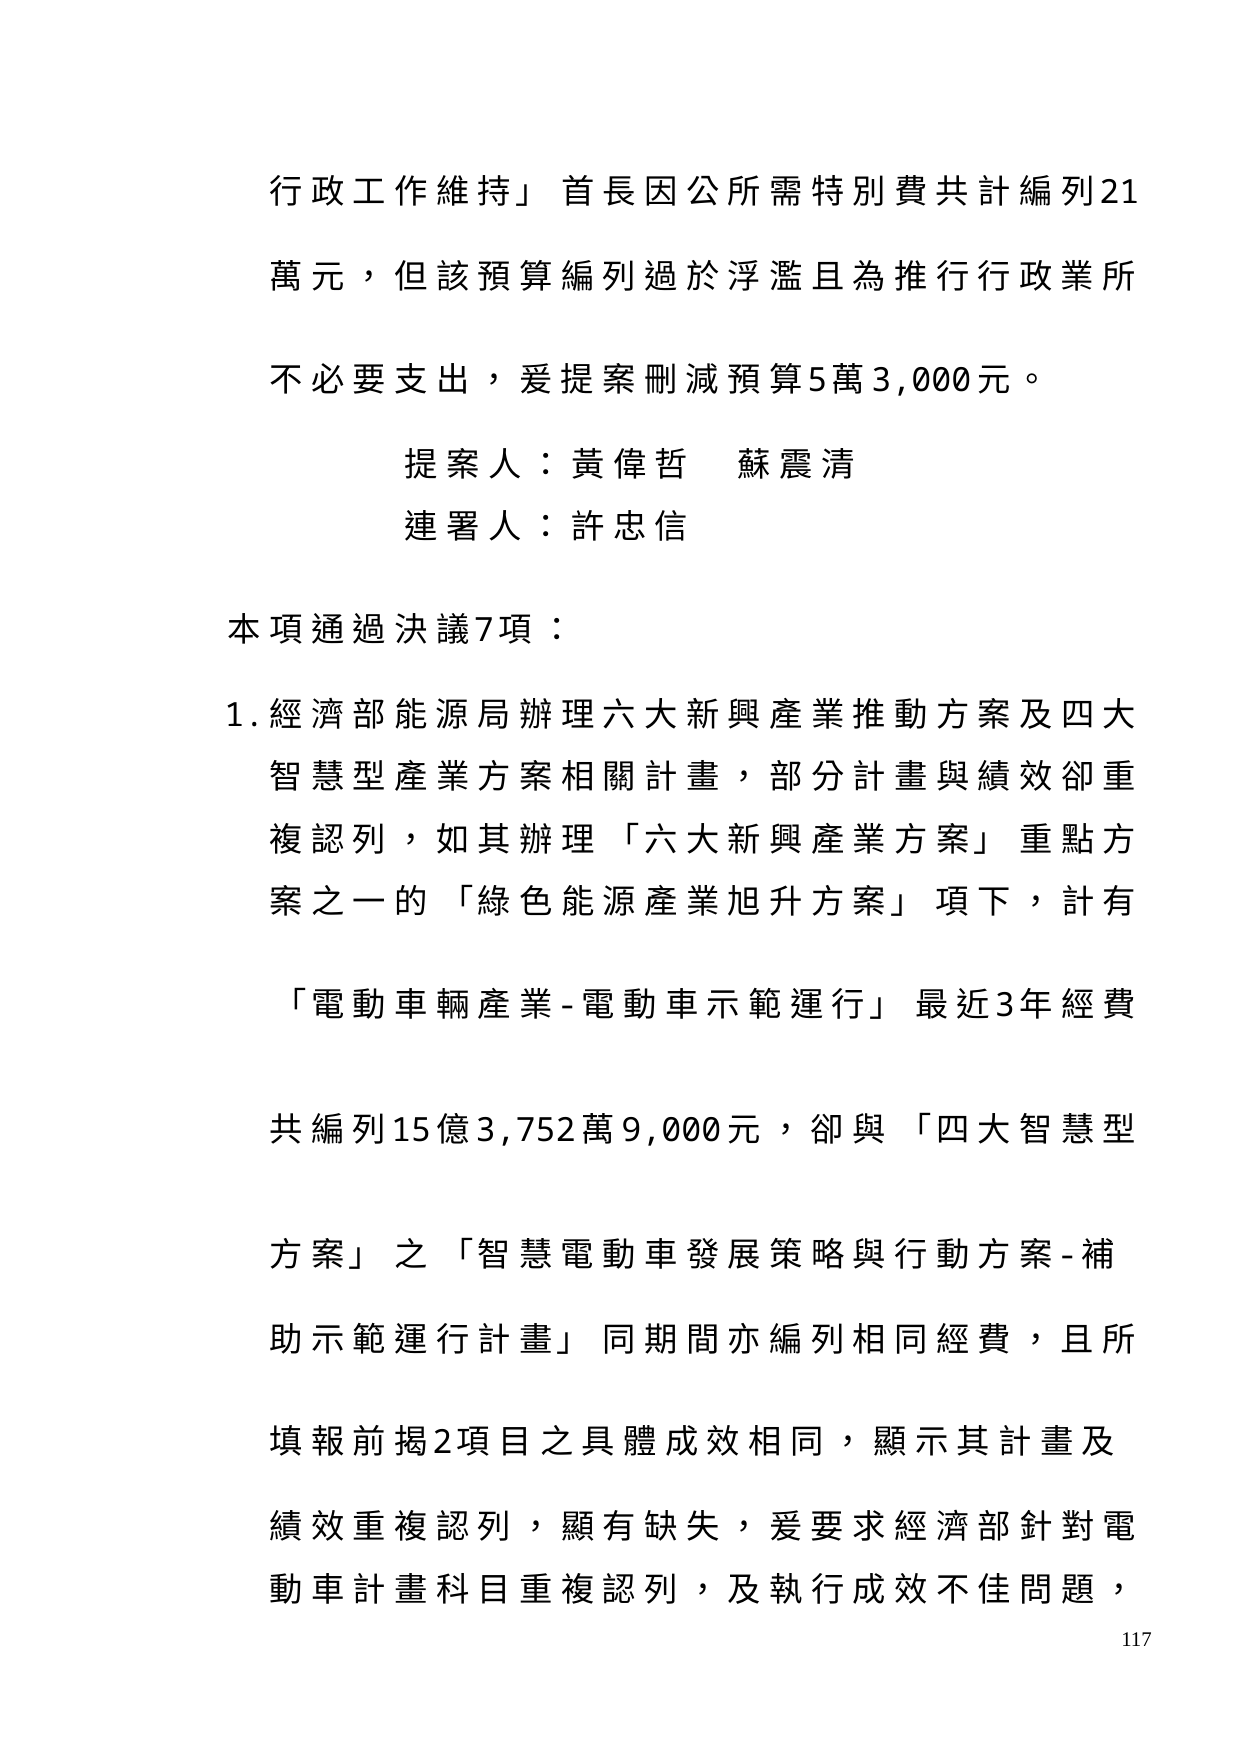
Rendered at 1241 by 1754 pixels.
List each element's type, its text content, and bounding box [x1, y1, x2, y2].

text 行政工作維持」首長因公所需特別費共計編列21萬元，但該預算編列過於浮濫且為推行行政業所不必要支出，爰提案刪減預算5萬3,000元。 [223, 108, 1150, 420]
text 本項通過決議7項： [223, 545, 1150, 670]
text 連署人：許忠信 [396, 483, 1081, 545]
text 提案人：黃偉哲 蘇震清 [396, 420, 1081, 483]
text 1.經濟部能源局辦理六大新興產業推動方案及四大智慧型產業方案相關計畫，部分計畫與績效卻重複認列，如其辦理「六大新興產業方案」重點方案之一的「綠色能源產業旭升方案」項下，計有「電動車輛產業-電動車示範運行」最近3年經費共編列15億3,752萬9,000元，卻與「四大智慧型方案」之「智慧電動車發展策略與行動方案-補助示範運行計畫」同期間亦編列相同經費，且所填報前揭2項目之具體成效相同，顯示其計畫及績效重複認列，顯有缺失，爰要求經濟部針對電動車計畫科目重複認列，及執行成效不佳問題， [223, 670, 1150, 1608]
